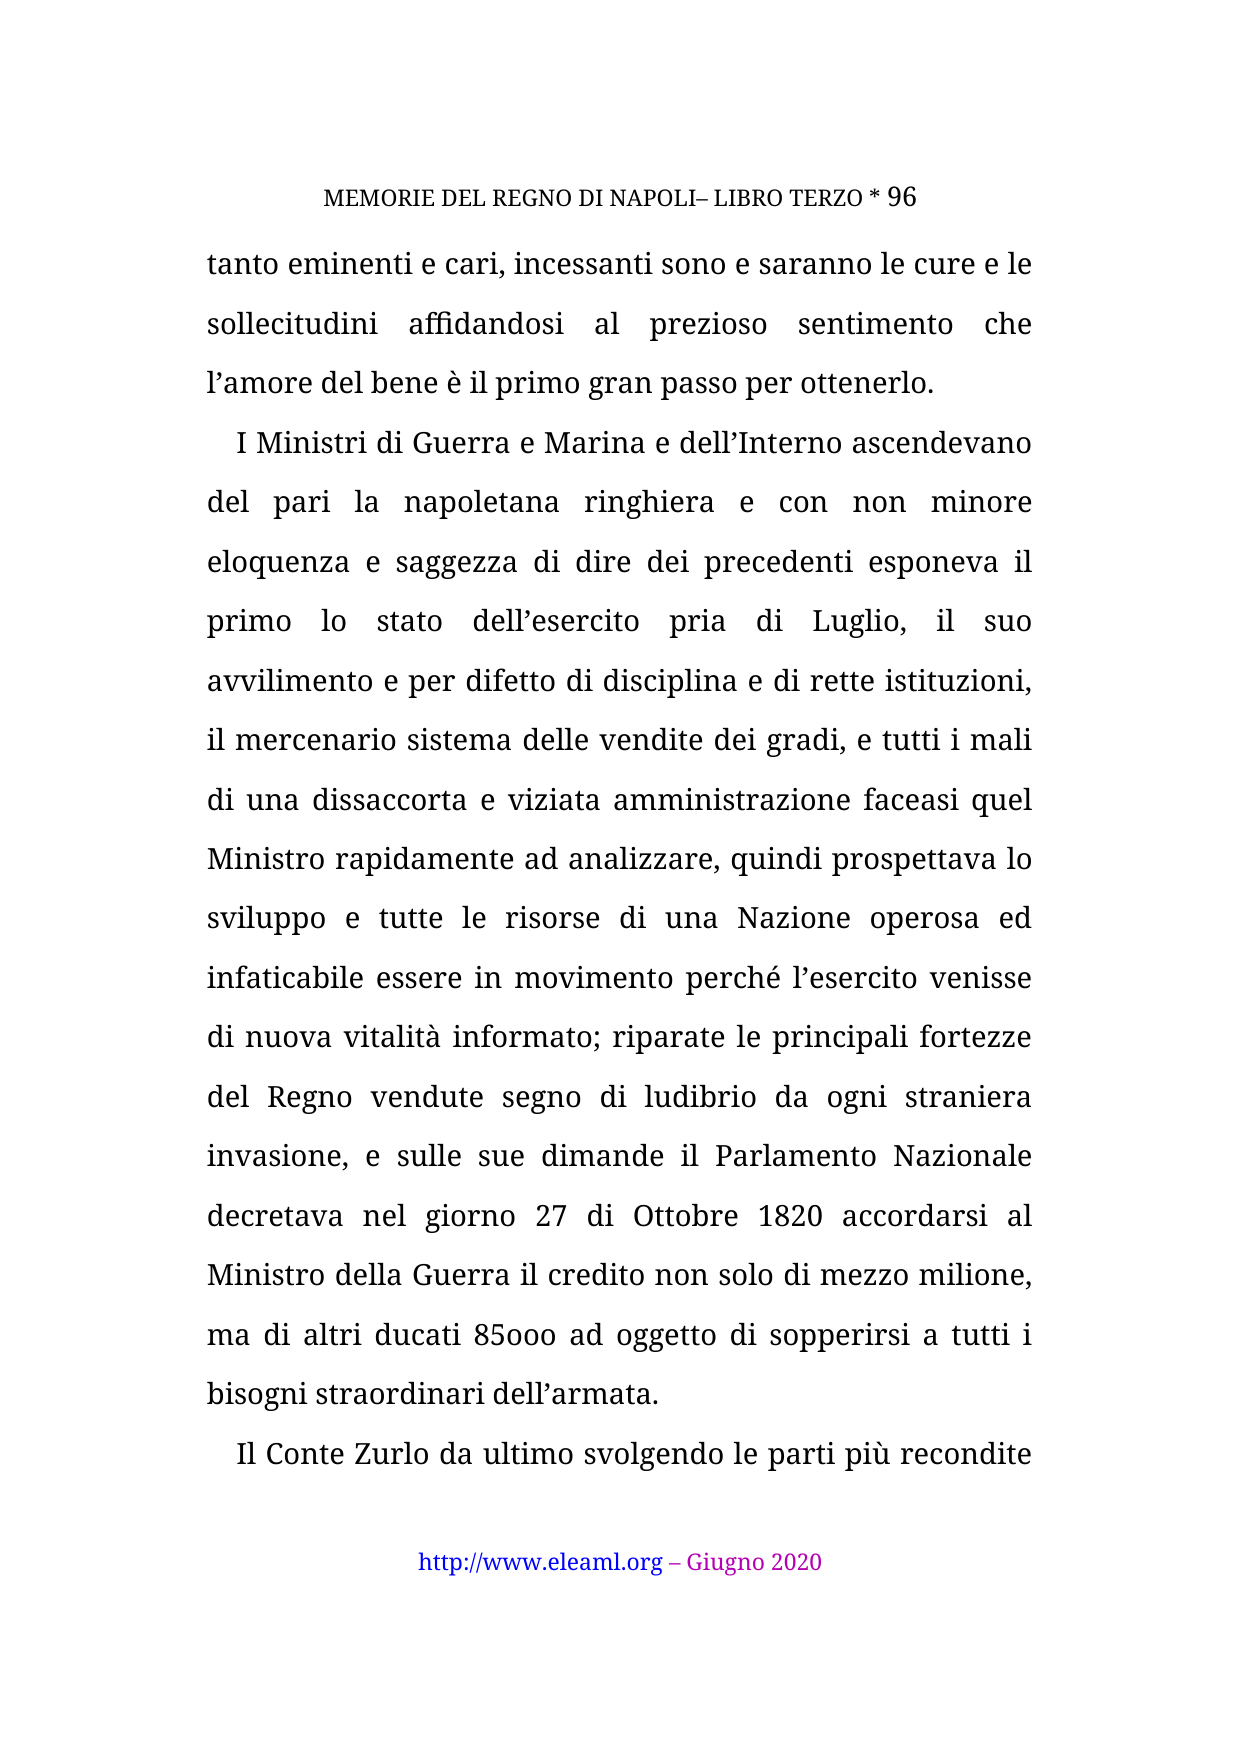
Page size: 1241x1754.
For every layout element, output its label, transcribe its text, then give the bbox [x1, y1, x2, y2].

text tanto eminenti e cari, incessanti sono e saranno le cure e le sollecitudini affidandosi al prezioso sentimento che l’amore del bene è il primo gran passo per ottenerlo. [207, 243, 1033, 402]
text I Ministri di Guerra e Marina e dell’Interno ascendevano del pari la napoletana ringhiera e con non minore eloquenza e saggezza di dire dei precedenti esponeva il primo lo stato dell’esercito pria di Luglio, il suo avvilimento e per difetto di disciplina e di rette istituzioni, il mercenario sistema delle vendite dei gradi, e tutti i mali di una dissaccorta e viziata amministrazione faceasi quel Ministro rapidamente ad analizzare, quindi prospettava lo sviluppo e tutte le risorse di una Nazione operosa ed infaticabile essere in movimento perché l’esercito venisse di nuova vitalità informato; riparate le principali fortezze del Regno vendute segno di ludibrio da ogni straniera invasione, e sulle sue dimande il Parlamento Nazionale decretava nel giorno 27 di Ottobre 1820 accordarsi al Ministro della Guerra il credito non solo di mezzo milione, ma di altri ducati 85ooo ad oggetto di sopperirsi a tutti i bisogni straordinari dell’armata. [207, 422, 1033, 1413]
text Il Conte Zurlo da ultimo svolgendo le parti più recondite [207, 1433, 1033, 1473]
